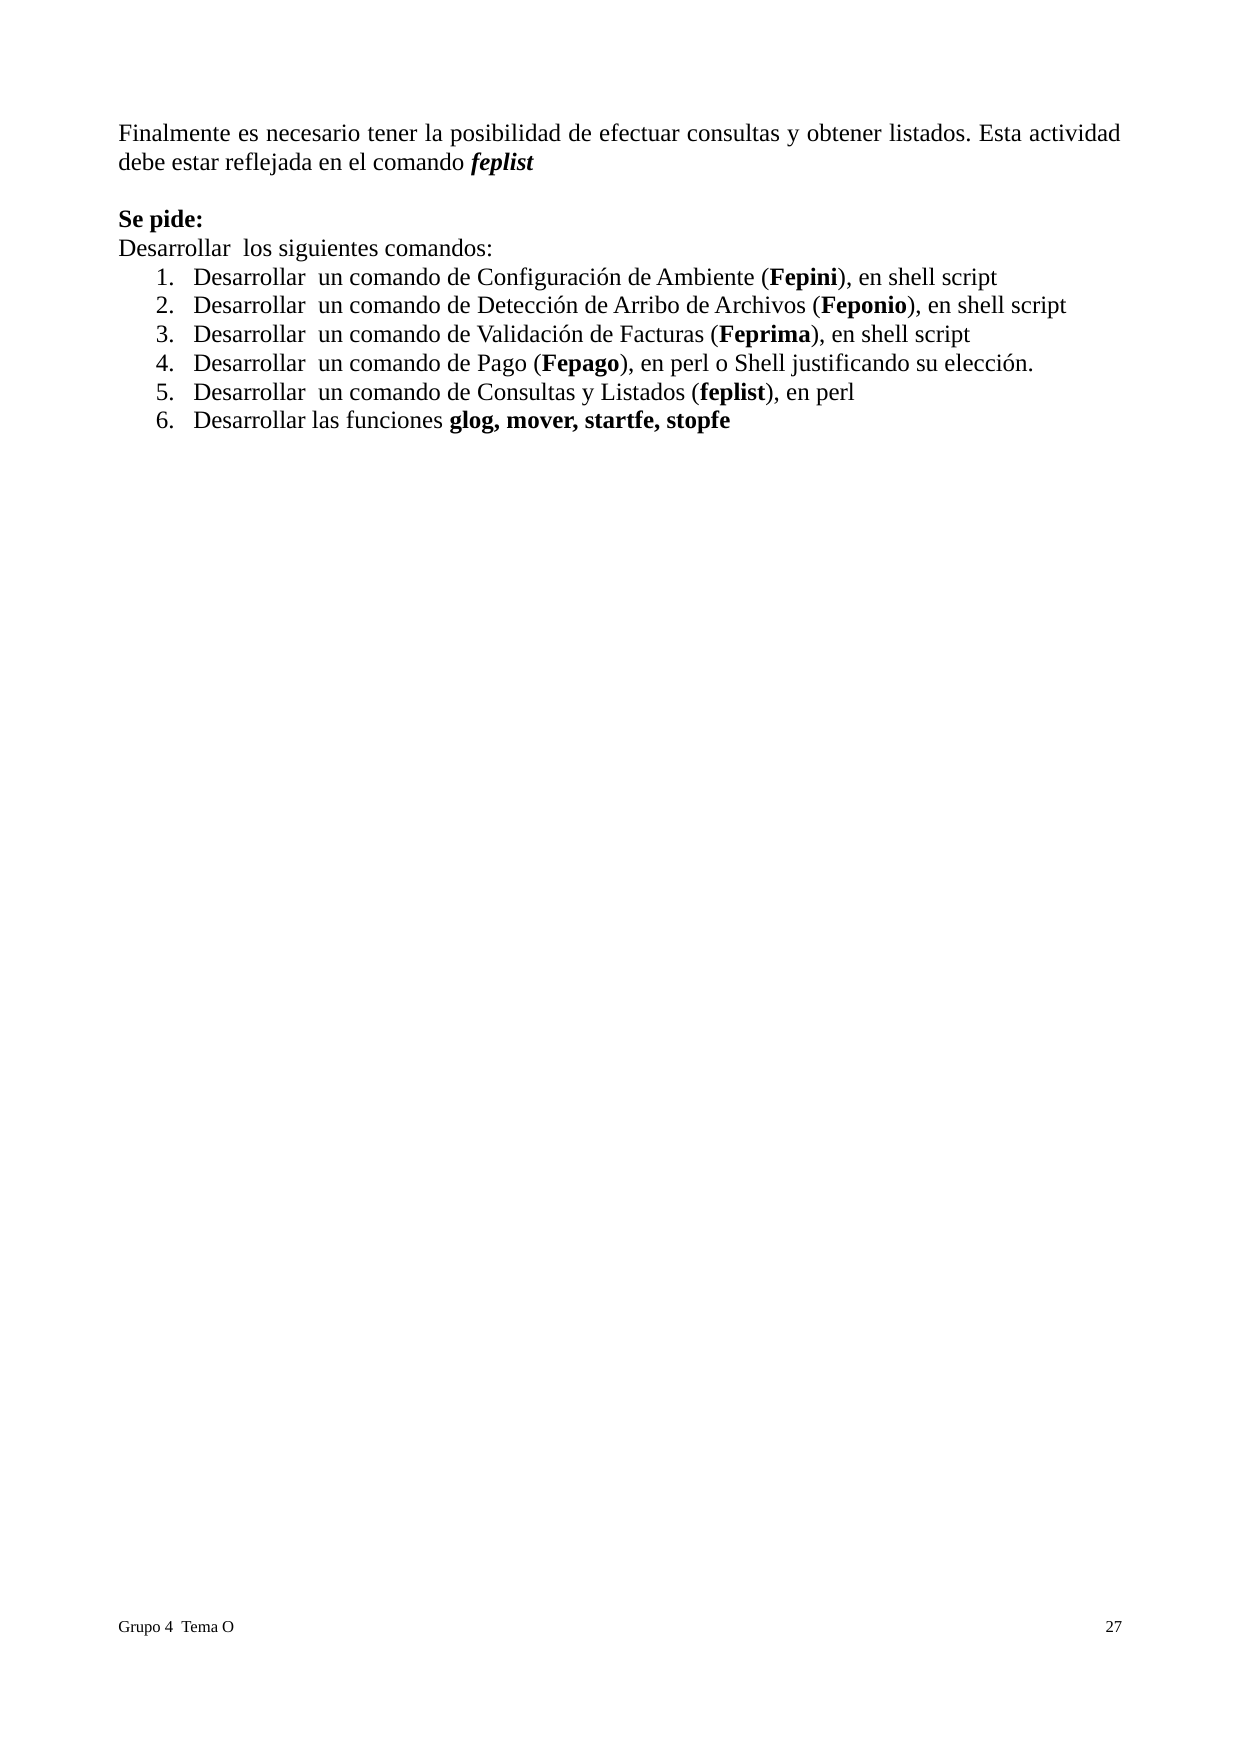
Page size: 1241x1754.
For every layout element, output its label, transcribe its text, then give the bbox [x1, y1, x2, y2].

list Desarrollar las funciones glog, mover, startfe, stopfe [156, 406, 1122, 434]
text Se pide: [118, 204, 1122, 233]
list Desarrollar un comando de Validación de Facturas (Feprima), en shell script [156, 319, 1122, 348]
list Desarrollar un comando de Configuración de Ambiente (Fepini), en shell script [156, 262, 1122, 291]
text Desarrollar los siguientes comandos: [118, 233, 1122, 262]
list Desarrollar un comando de Pago (Fepago), en perl o Shell justificando su elección. [156, 348, 1122, 377]
text Finalmente es necesario tener la posibilidad de efectuar consultas y obtener listados. Esta actividad debe estar reflejada en el comando feplist [118, 118, 1122, 176]
list Desarrollar un comando de Detección de Arribo de Archivos (Feponio), en shell script [156, 291, 1122, 319]
list Desarrollar un comando de Consultas y Listados (feplist), en perl [156, 377, 1122, 406]
